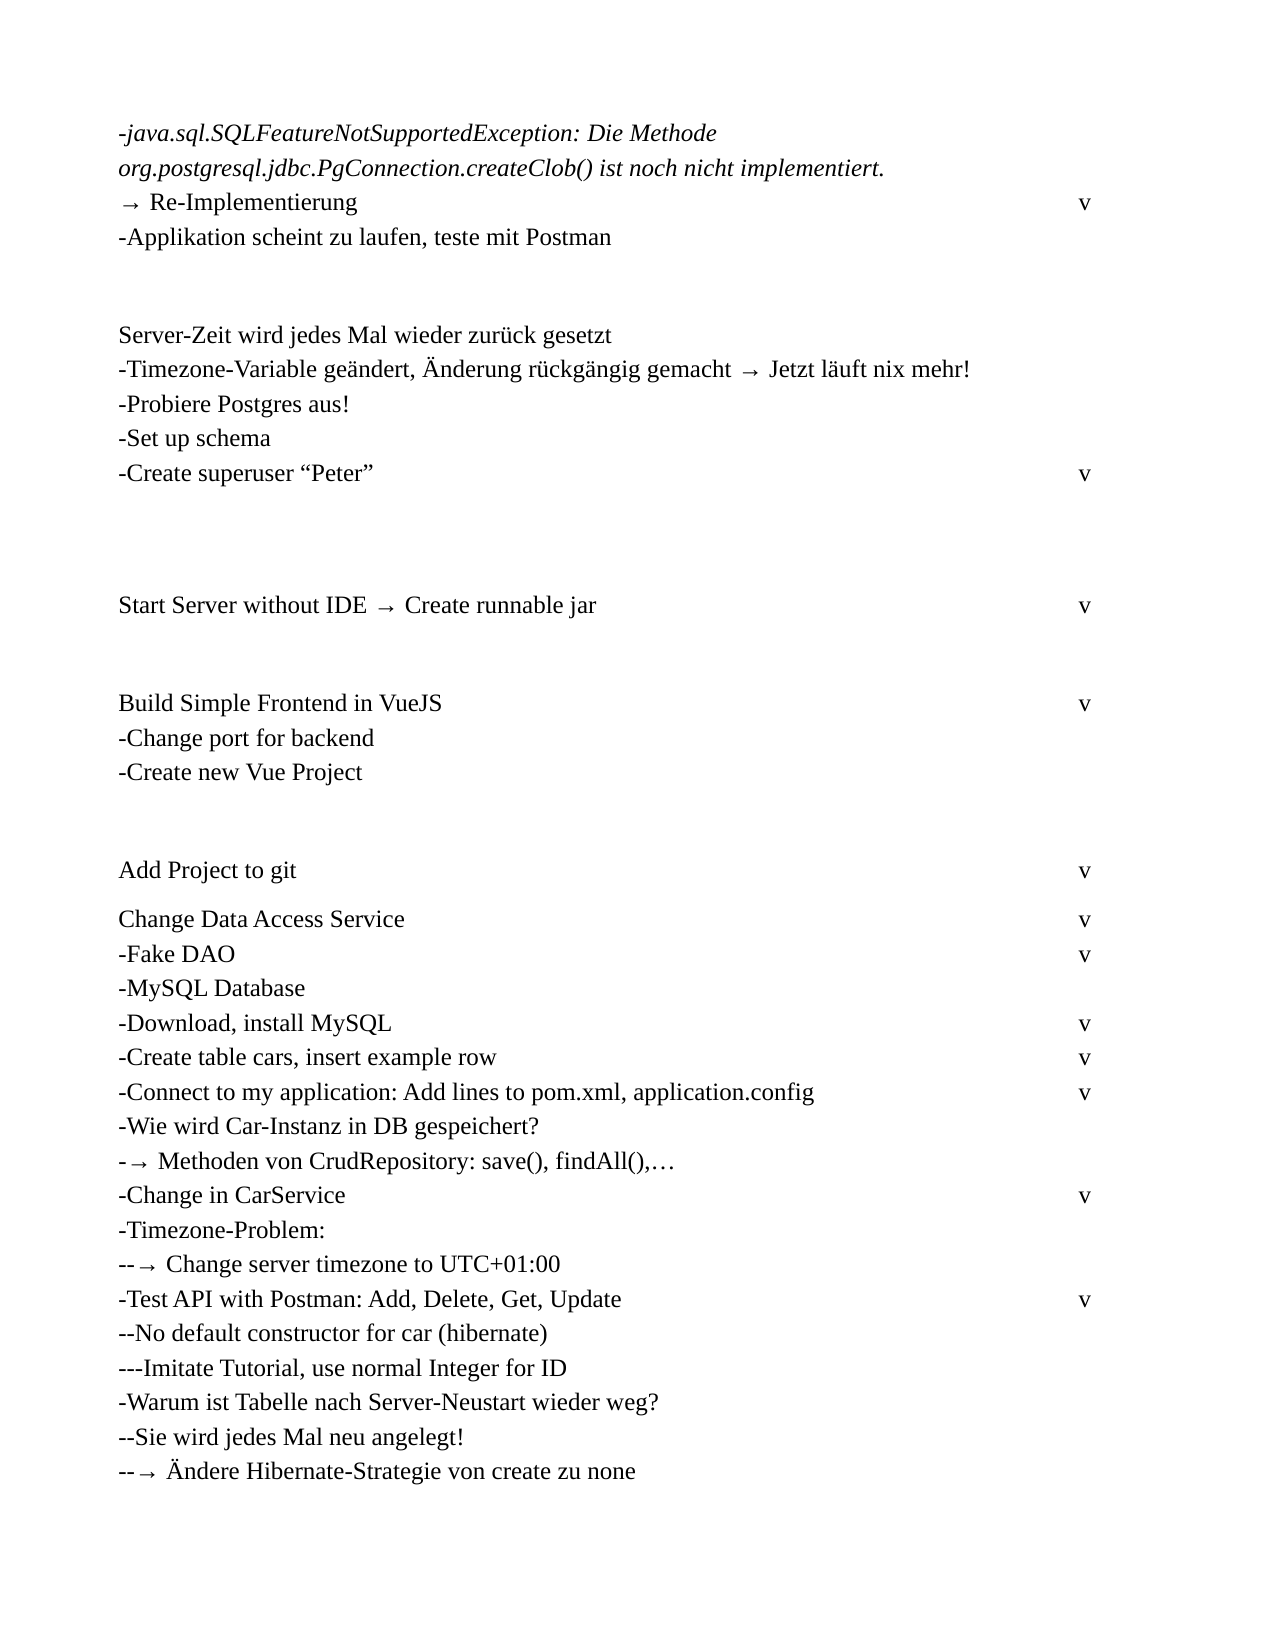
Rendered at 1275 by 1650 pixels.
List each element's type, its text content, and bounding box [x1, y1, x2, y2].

text -java.sql.SQLFeatureNotSupportedException: Die Methode org.postgresql.jdbc.PgConnection.createClob() ist noch nicht implementiert. → Re-Implementierung v -Applikation scheint zu laufen, teste mit Postman [118, 118, 1157, 250]
text Add Project to git v [118, 855, 1157, 884]
text Build Simple Frontend in VueJS v -Change port for backend -Create new Vue Project [118, 688, 1157, 786]
text Change Data Access Service v -Fake DAO v -MySQL Database -Download, install MySQL v -Create table cars, insert example row v -Connect to my application: Add lines to pom.xml, application.config v -Wie wird Car-Instanz in DB gespeichert? -→ Methoden von CrudRepository: save(), findAll(),… -Change in CarService v -Timezone-Problem: --→ Change server timezone to UTC+01:00 -Test API with Postman: Add, Delete, Get, Update v --No default constructor for car (hibernate) ---Imitate Tutorial, use normal Integer for ID -Warum ist Tabelle nach Server-Neustart wieder weg? --Sie wird jedes Mal neu angelegt! --→ Ändere Hibernate-Strategie von create zu none [118, 904, 1157, 1519]
text Server-Zeit wird jedes Mal wieder zurück gesetzt -Timezone-Variable geändert, Änderung rückgängig gemacht → Jetzt läuft nix mehr! -Probiere Postgres aus! -Set up schema -Create superuser “Peter” v [118, 320, 1157, 521]
text Start Server without IDE → Create runnable jar v [118, 590, 1157, 619]
